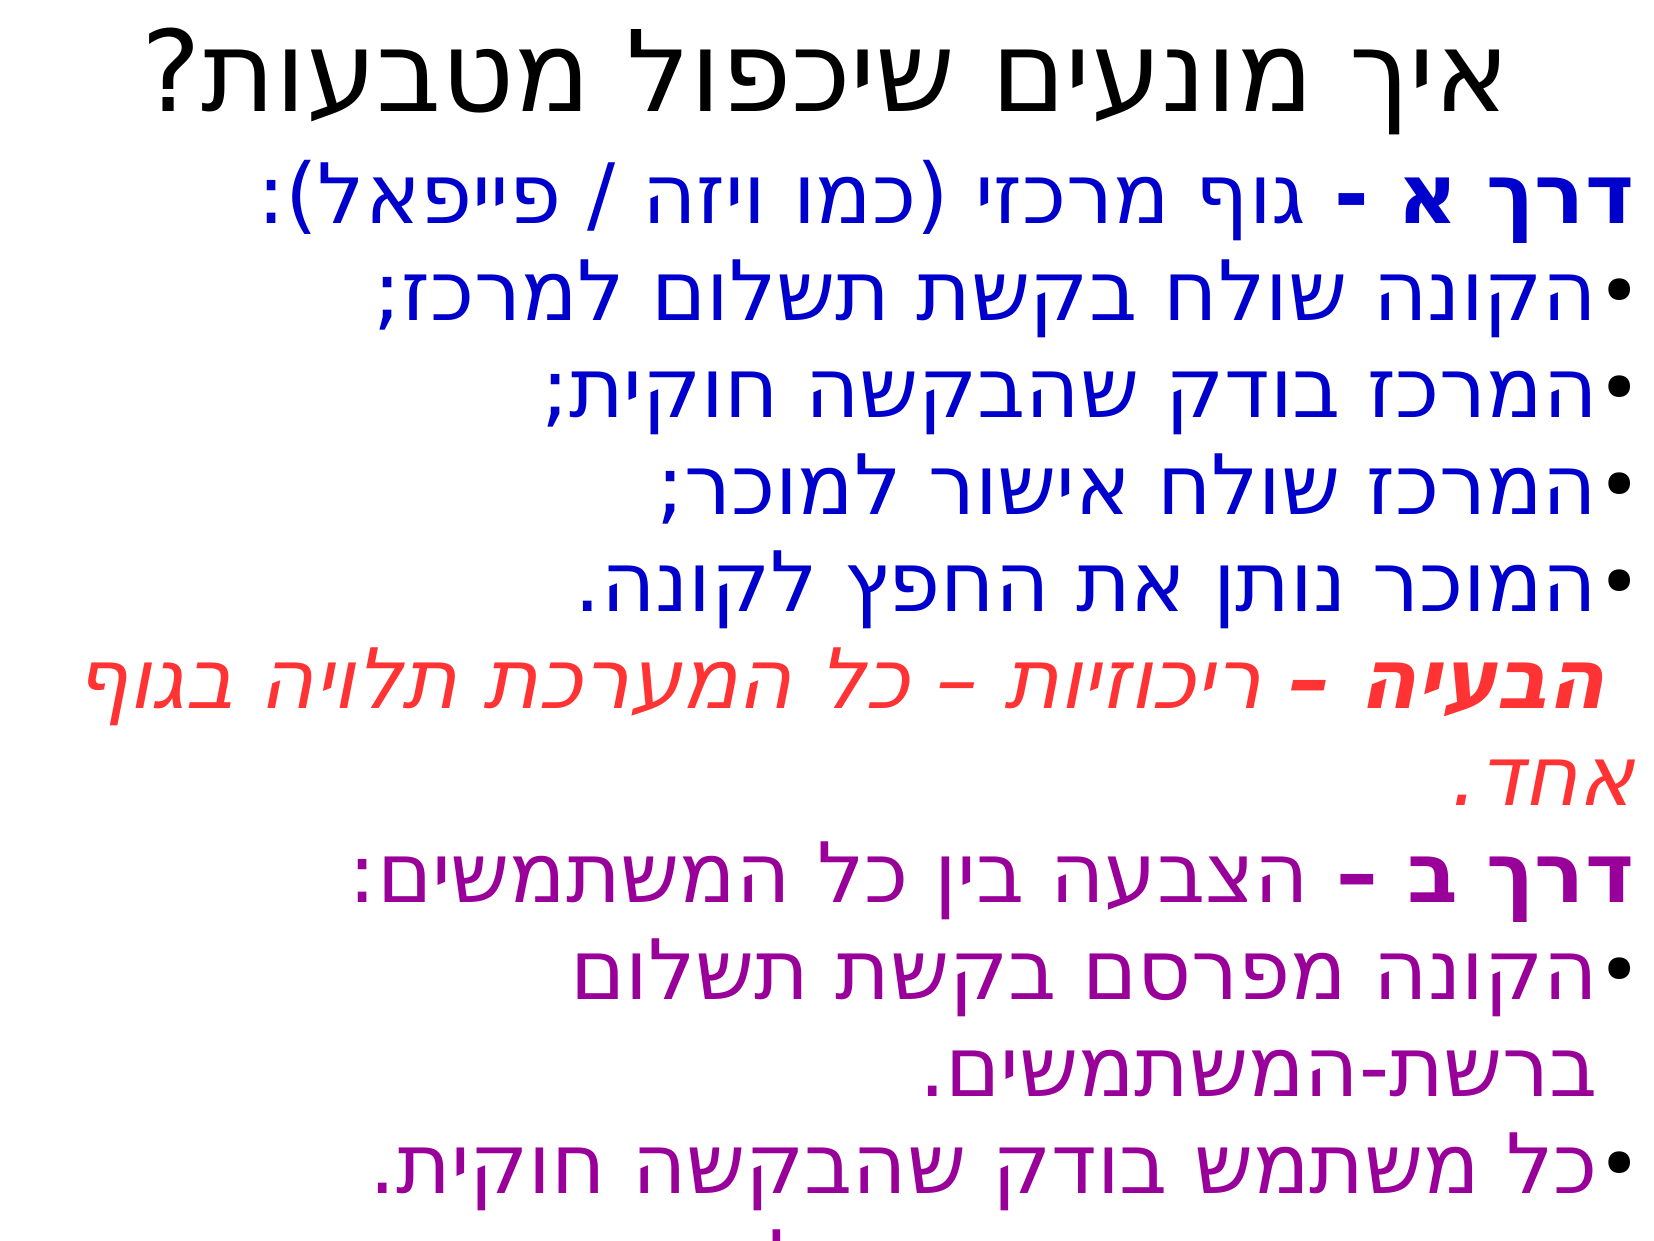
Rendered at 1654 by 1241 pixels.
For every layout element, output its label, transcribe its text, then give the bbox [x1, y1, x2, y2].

text_box איך מונעים שיכפול מטבעות? [0, 0, 1654, 139]
text_box דרך א - גוף מרכזי (כמו ויזה / פייפאל): הקונה שולח בקשת תשלום למרכז; המרכז בודק שהבקשה חוקית; המרכז שולח אישור למוכר; המוכר נותן את החפץ לקונה. הבעיה – ריכוזיות – כל המערכת תלויה בגוף אחד. דרך ב – הצבעה בין כל המשתמשים: הקונה מפרסם בקשת תשלום ברשת-המשתמשים. כל משתמש בודק שהבקשה חוקית. המוכר נותן את החפץ לקונה רק אם הרוב אישרו. הבעיה – התחזות – נוֹכֵל יכול ליצור הרבה משתמשים ולהשיג רוב ברשת. [0, 138, 1649, 1241]
